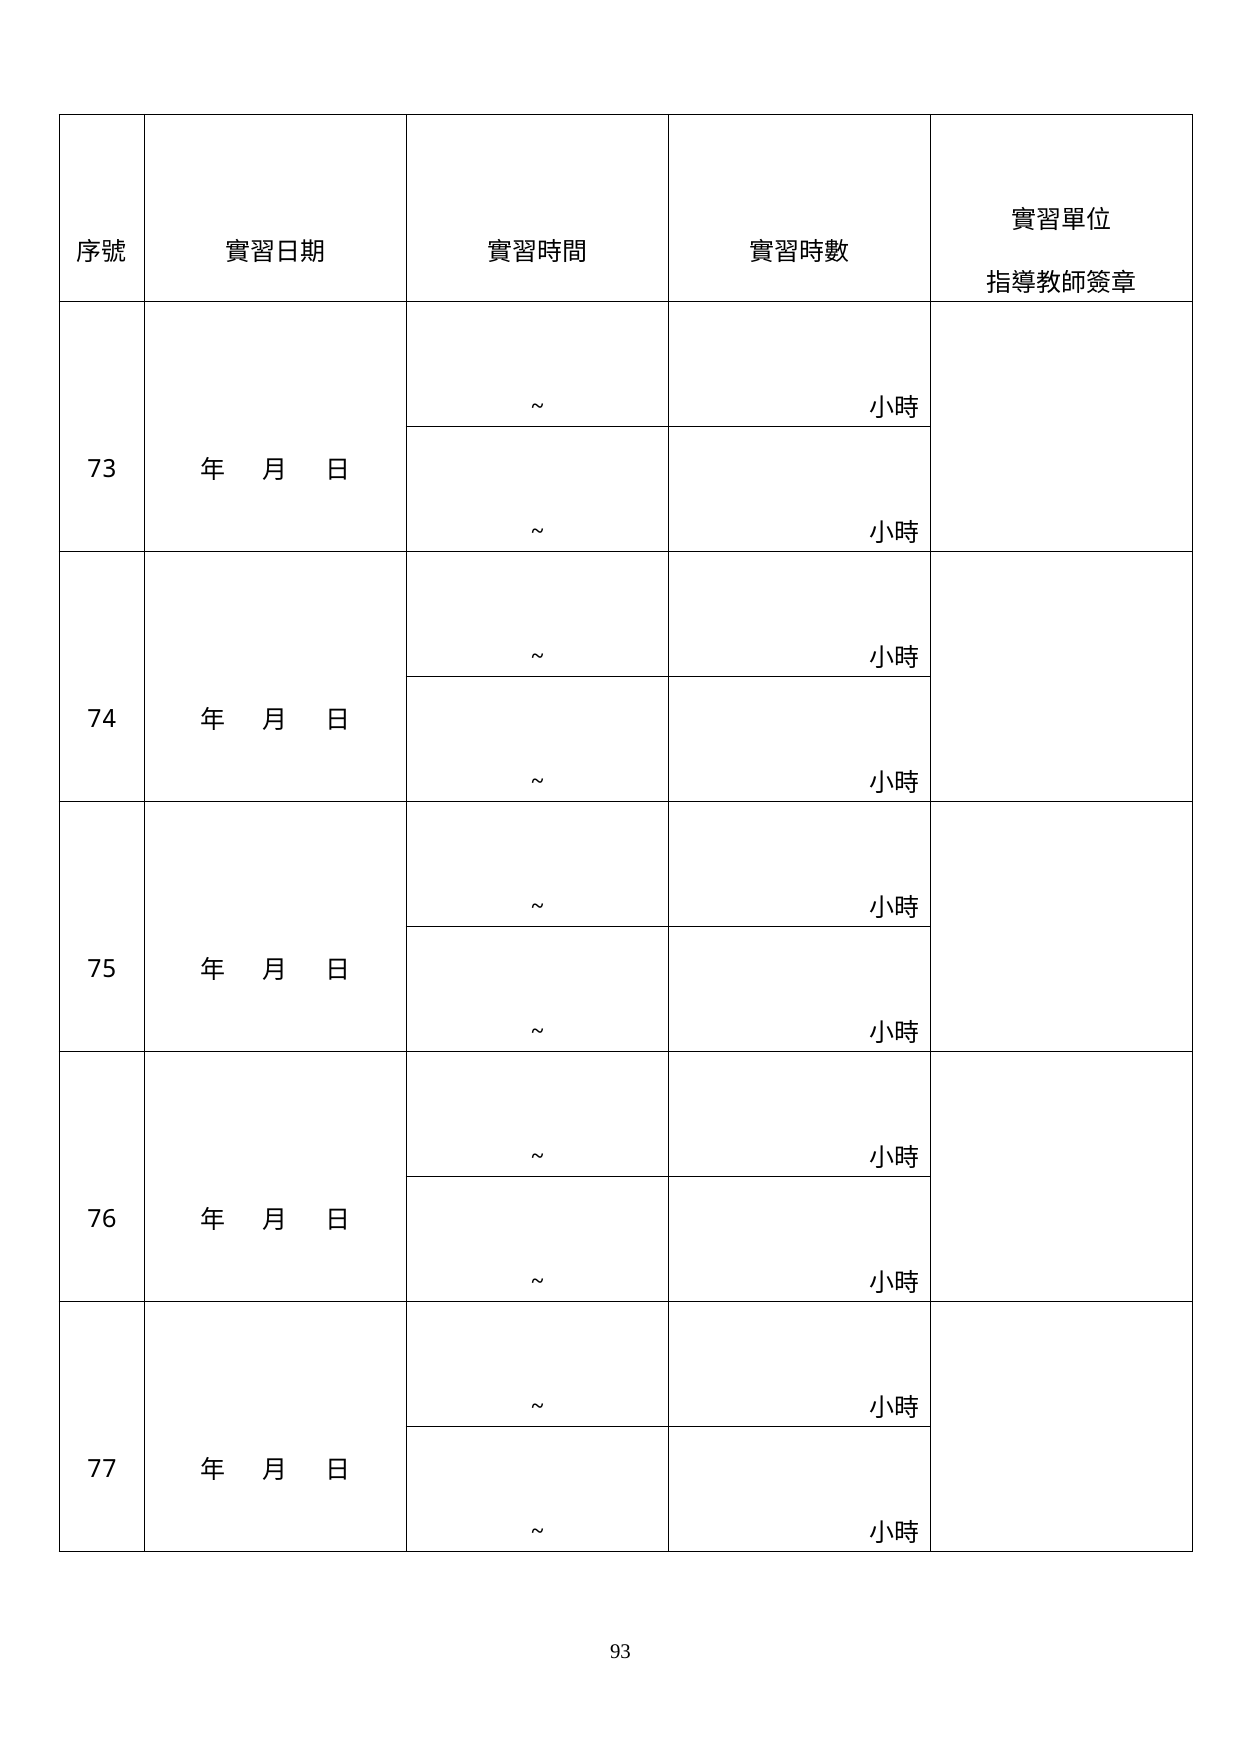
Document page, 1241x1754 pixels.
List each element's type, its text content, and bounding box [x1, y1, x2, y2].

table_cell ~ [407, 1302, 668, 1426]
table_cell 年 月 日 [145, 302, 406, 551]
table_header 實習時數 [669, 115, 930, 301]
table_cell [931, 1052, 1192, 1301]
table_cell ~ [407, 302, 668, 426]
table_header 序號 [60, 115, 144, 301]
table_cell ~ [407, 1052, 668, 1176]
table_cell 小時 [669, 1427, 930, 1551]
table_header 實習單位 指導教師簽章 [931, 115, 1192, 301]
table_cell 年 月 日 [145, 1052, 406, 1301]
table_header 實習時間 [407, 115, 668, 301]
table_cell 小時 [669, 552, 930, 676]
table_cell ~ [407, 1427, 668, 1551]
table_cell 75 [60, 802, 144, 1051]
table_cell 小時 [669, 1302, 930, 1426]
table_cell 76 [60, 1052, 144, 1301]
table_cell [931, 302, 1192, 551]
table_cell 小時 [669, 1177, 930, 1301]
table_cell [931, 802, 1192, 1051]
table_cell ~ [407, 552, 668, 676]
table_cell 77 [60, 1302, 144, 1551]
table_cell [931, 1302, 1192, 1551]
table_cell 小時 [669, 927, 930, 1051]
table_cell ~ [407, 927, 668, 1051]
table_cell 小時 [669, 802, 930, 926]
table_cell [931, 552, 1192, 801]
table_cell ~ [407, 802, 668, 926]
table_cell 小時 [669, 302, 930, 426]
table_cell ~ [407, 1177, 668, 1301]
table_cell 小時 [669, 1052, 930, 1176]
table_cell 年 月 日 [145, 802, 406, 1051]
table_cell 年 月 日 [145, 552, 406, 801]
table_cell ~ [407, 677, 668, 801]
table_cell 年 月 日 [145, 1302, 406, 1551]
table_cell 小時 [669, 427, 930, 551]
table_header 實習日期 [145, 115, 406, 301]
table_cell 73 [60, 302, 144, 551]
table_cell 小時 [669, 677, 930, 801]
table_cell 74 [60, 552, 144, 801]
table_cell ~ [407, 427, 668, 551]
